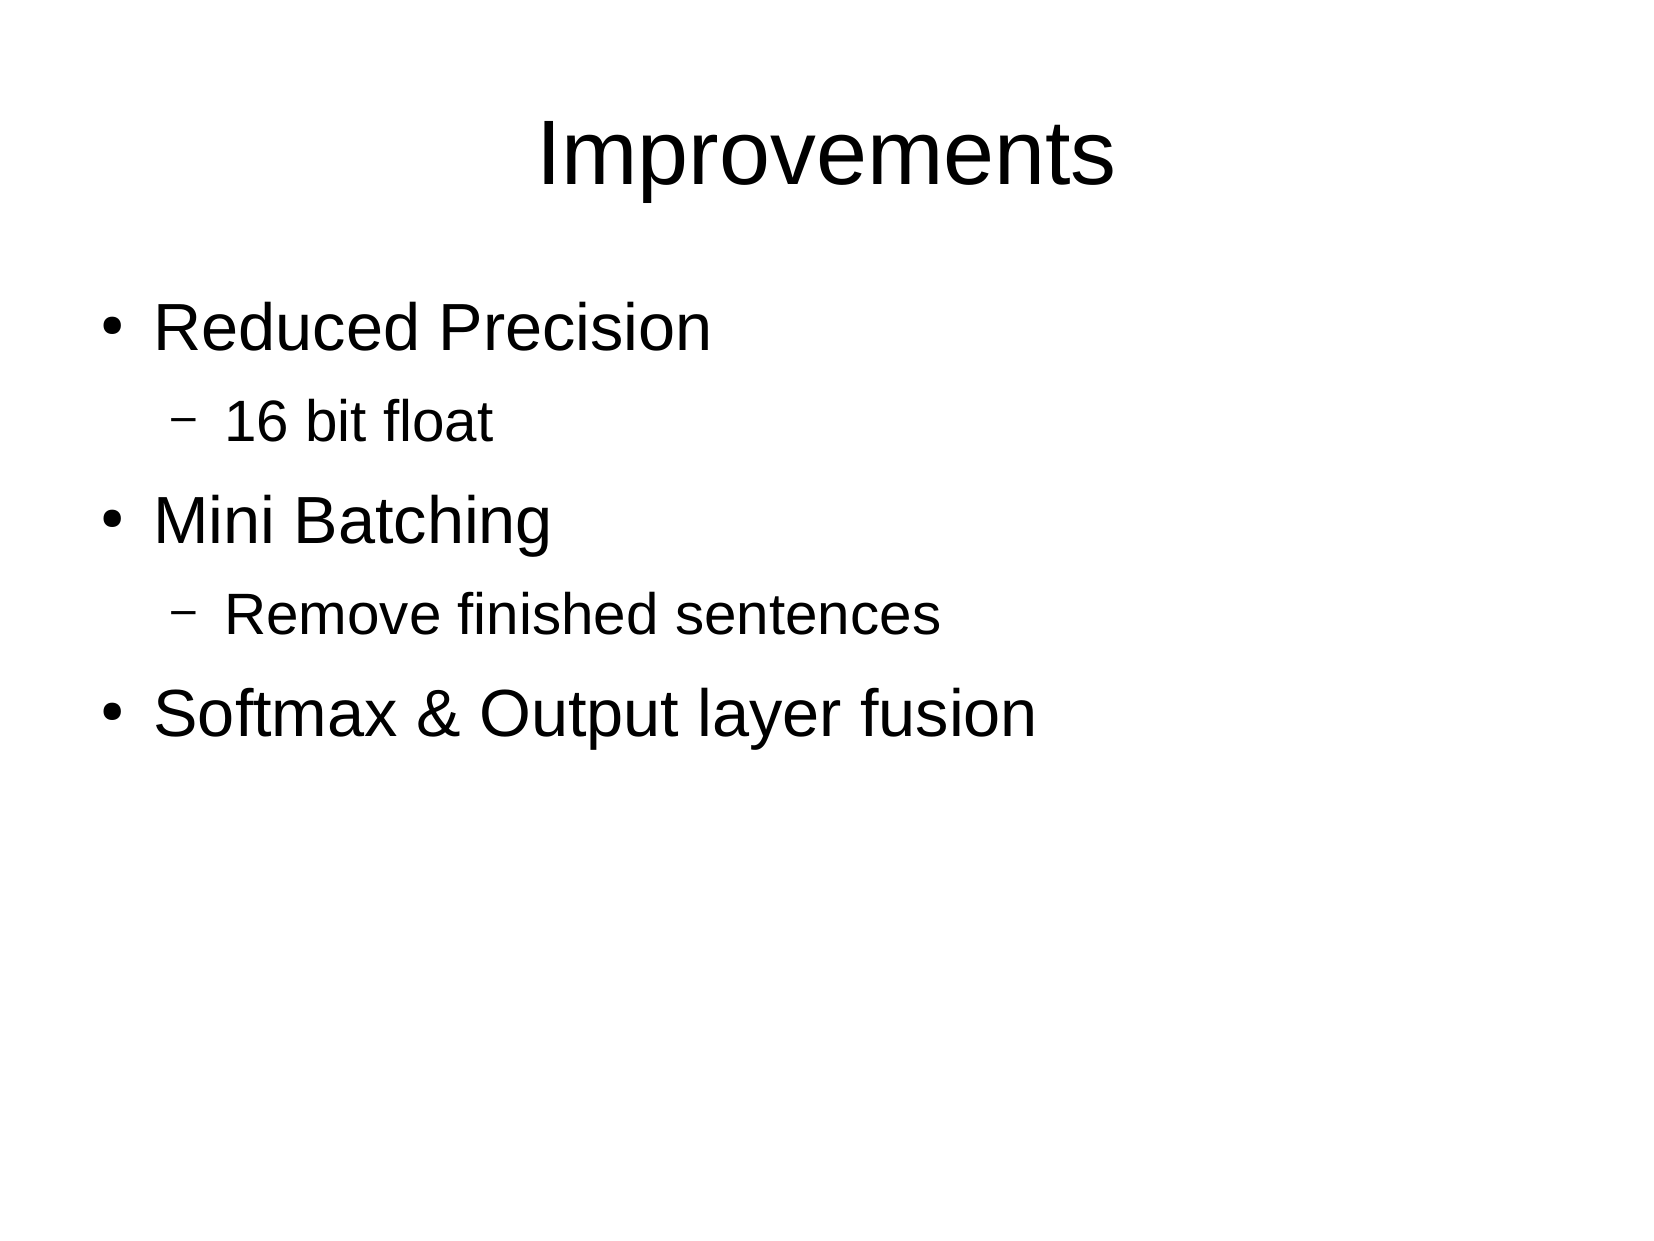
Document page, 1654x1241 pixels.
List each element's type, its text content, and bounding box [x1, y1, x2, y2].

title Improvements [82, 49, 1571, 257]
list Reduced Precision 16 bit float Mini Batching Remove finished sentences Softmax & Output layer fusion [82, 290, 1571, 1010]
